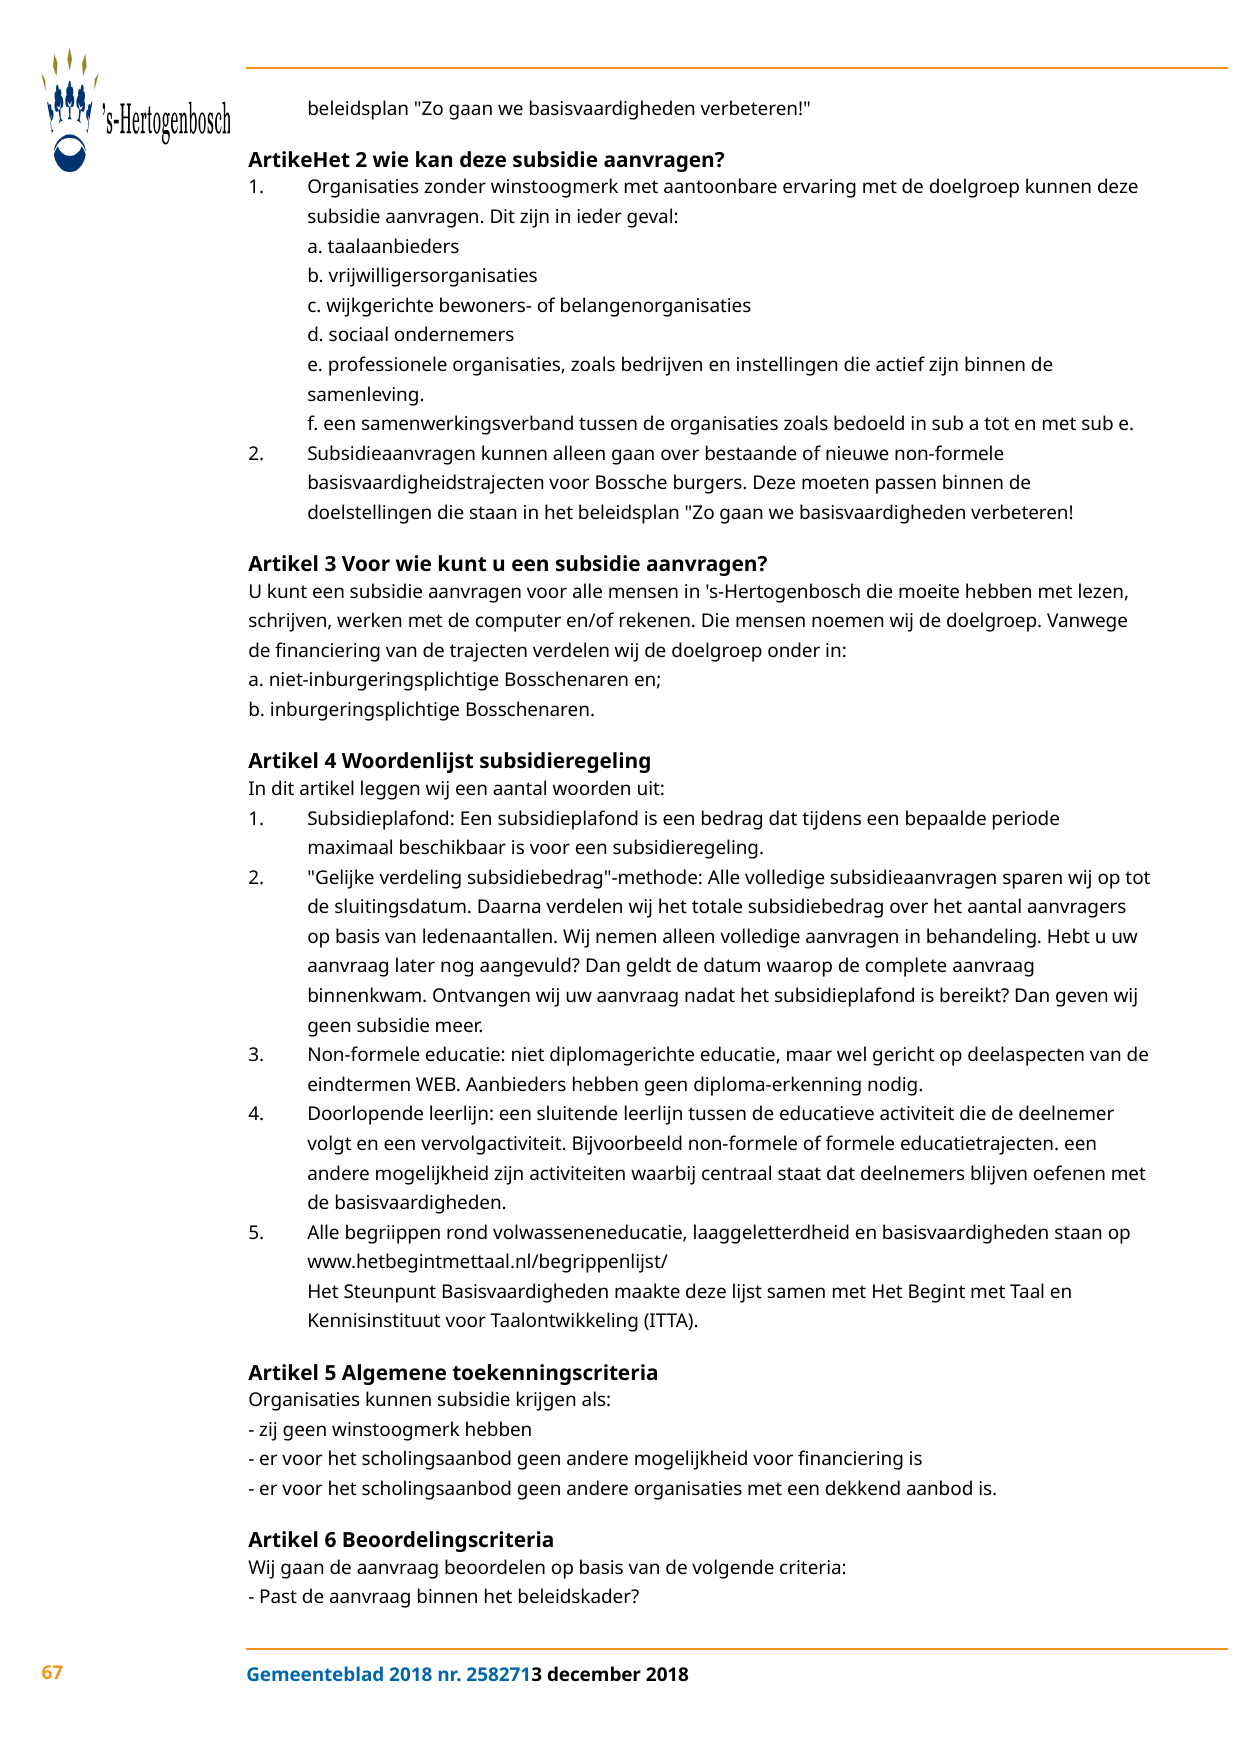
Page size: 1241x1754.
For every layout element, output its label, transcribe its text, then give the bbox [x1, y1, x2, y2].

text - er voor het scholingsaanbod geen andere mogelijkheid voor financiering is [248, 1446, 1152, 1471]
text Organisaties kunnen subsidie krijgen als: [248, 1386, 1152, 1412]
text Artikel 5 Algemene toekenningscriteria [248, 1358, 1152, 1386]
list Subsidieaanvragen kunnen alleen gaan over bestaande of nieuwe non-formele basisvaardigheidstrajecten voor Bossche burgers. Deze moeten passen binnen de doelstellingen die staan in het beleidsplan "Zo gaan we basisvaardigheden verbeteren! [248, 440, 1152, 525]
text - Past de aanvraag binnen het beleidskader? [248, 1584, 1152, 1609]
list "Gelijke verdeling subsidiebedrag"-methode: Alle volledige subsidieaanvragen sparen wij op tot de sluitingsdatum. Daarna verdelen wij het totale subsidiebedrag over het aantal aanvragers op basis van ledenaantallen. Wij nemen alleen volledige aanvragen in behandeling. Hebt u uw aanvraag later nog aangevuld? Dan geldt de datum waarop de complete aanvraag binnenkwam. Ontvangen wij uw aanvraag nadat het subsidieplafond is bereikt? Dan geven wij geen subsidie meer. [248, 864, 1152, 1037]
text Artikel 6 Beoordelingscriteria [248, 1526, 1152, 1554]
list e. professionele organisaties, zoals bedrijven en instellingen die actief zijn binnen de samenleving. [248, 351, 1152, 406]
text Wij gaan de aanvraag beoordelen op basis van de volgende criteria: [248, 1554, 1152, 1580]
list b. vrijwilligersorganisaties [248, 262, 1152, 288]
list Doorlopende leerlijn: een sluitende leerlijn tussen de educatieve activiteit die de deelnemer volgt en een vervolgactiviteit. Bijvoorbeeld non-formele of formele educatietrajecten. een andere mogelijkheid zijn activiteiten waarbij centraal staat dat deelnemers blijven oefenen met de basisvaardigheden. [248, 1101, 1152, 1215]
list Organisaties zonder winstoogmerk met aantoonbare ervaring met de doelgroep kunnen deze subsidie aanvragen. Dit zijn in ieder geval: [248, 174, 1152, 229]
list a. taalaanbieders [248, 233, 1152, 258]
text - zij geen winstoogmerk hebben [248, 1416, 1152, 1442]
list beleidsplan "Zo gaan we basisvaardigheden verbeteren!" [248, 95, 1152, 121]
text ArtikeHet 2 wie kan deze subsidie aanvragen? [248, 145, 1152, 174]
text U kunt een subsidie aanvragen voor alle mensen in 's-Hertogenbosch die moeite hebben met lezen, schrijven, werken met de computer en/of rekenen. Die mensen noemen wij de doelgroep. Vanwege de financiering van de trajecten verdelen wij de doelgroep onder in: [248, 578, 1152, 663]
list c. wijkgerichte bewoners- of belangenorganisaties [248, 292, 1152, 318]
picture [41, 47, 231, 172]
list Non-formele educatie: niet diplomagerichte educatie, maar wel gericht op deelaspecten van de eindtermen WEB. Aanbieders hebben geen diploma-erkenning nodig. [248, 1041, 1152, 1097]
text In dit artikel leggen wij een aantal woorden uit: [248, 775, 1152, 801]
list Het Steunpunt Basisvaardigheden maakte deze lijst samen met Het Begint met Taal en Kennisinstituut voor Taalontwikkeling (ITTA). [248, 1278, 1152, 1333]
list Alle begriippen rond volwasseneneducatie, laaggeletterdheid en basisvaardigheden staan op www.hetbegintmettaal.nl/begrippenlijst/ [248, 1219, 1152, 1274]
text Artikel 3 Voor wie kunt u een subsidie aanvragen? [248, 549, 1152, 578]
list f. een samenwerkingsverband tussen de organisaties zoals bedoeld in sub a tot en met sub e. [248, 410, 1152, 436]
text a. niet-inburgeringsplichtige Bosschenaren en; [248, 667, 1152, 692]
list d. sociaal ondernemers [248, 322, 1152, 347]
text b. inburgeringsplichtige Bosschenaren. [248, 696, 1152, 722]
text Artikel 4 Woordenlijst subsidieregeling [248, 747, 1152, 775]
text - er voor het scholingsaanbod geen andere organisaties met een dekkend aanbod is. [248, 1475, 1152, 1501]
list Subsidieplafond: Een subsidieplafond is een bedrag dat tijdens een bepaalde periode maximaal beschikbaar is voor een subsidieregeling. [248, 805, 1152, 860]
